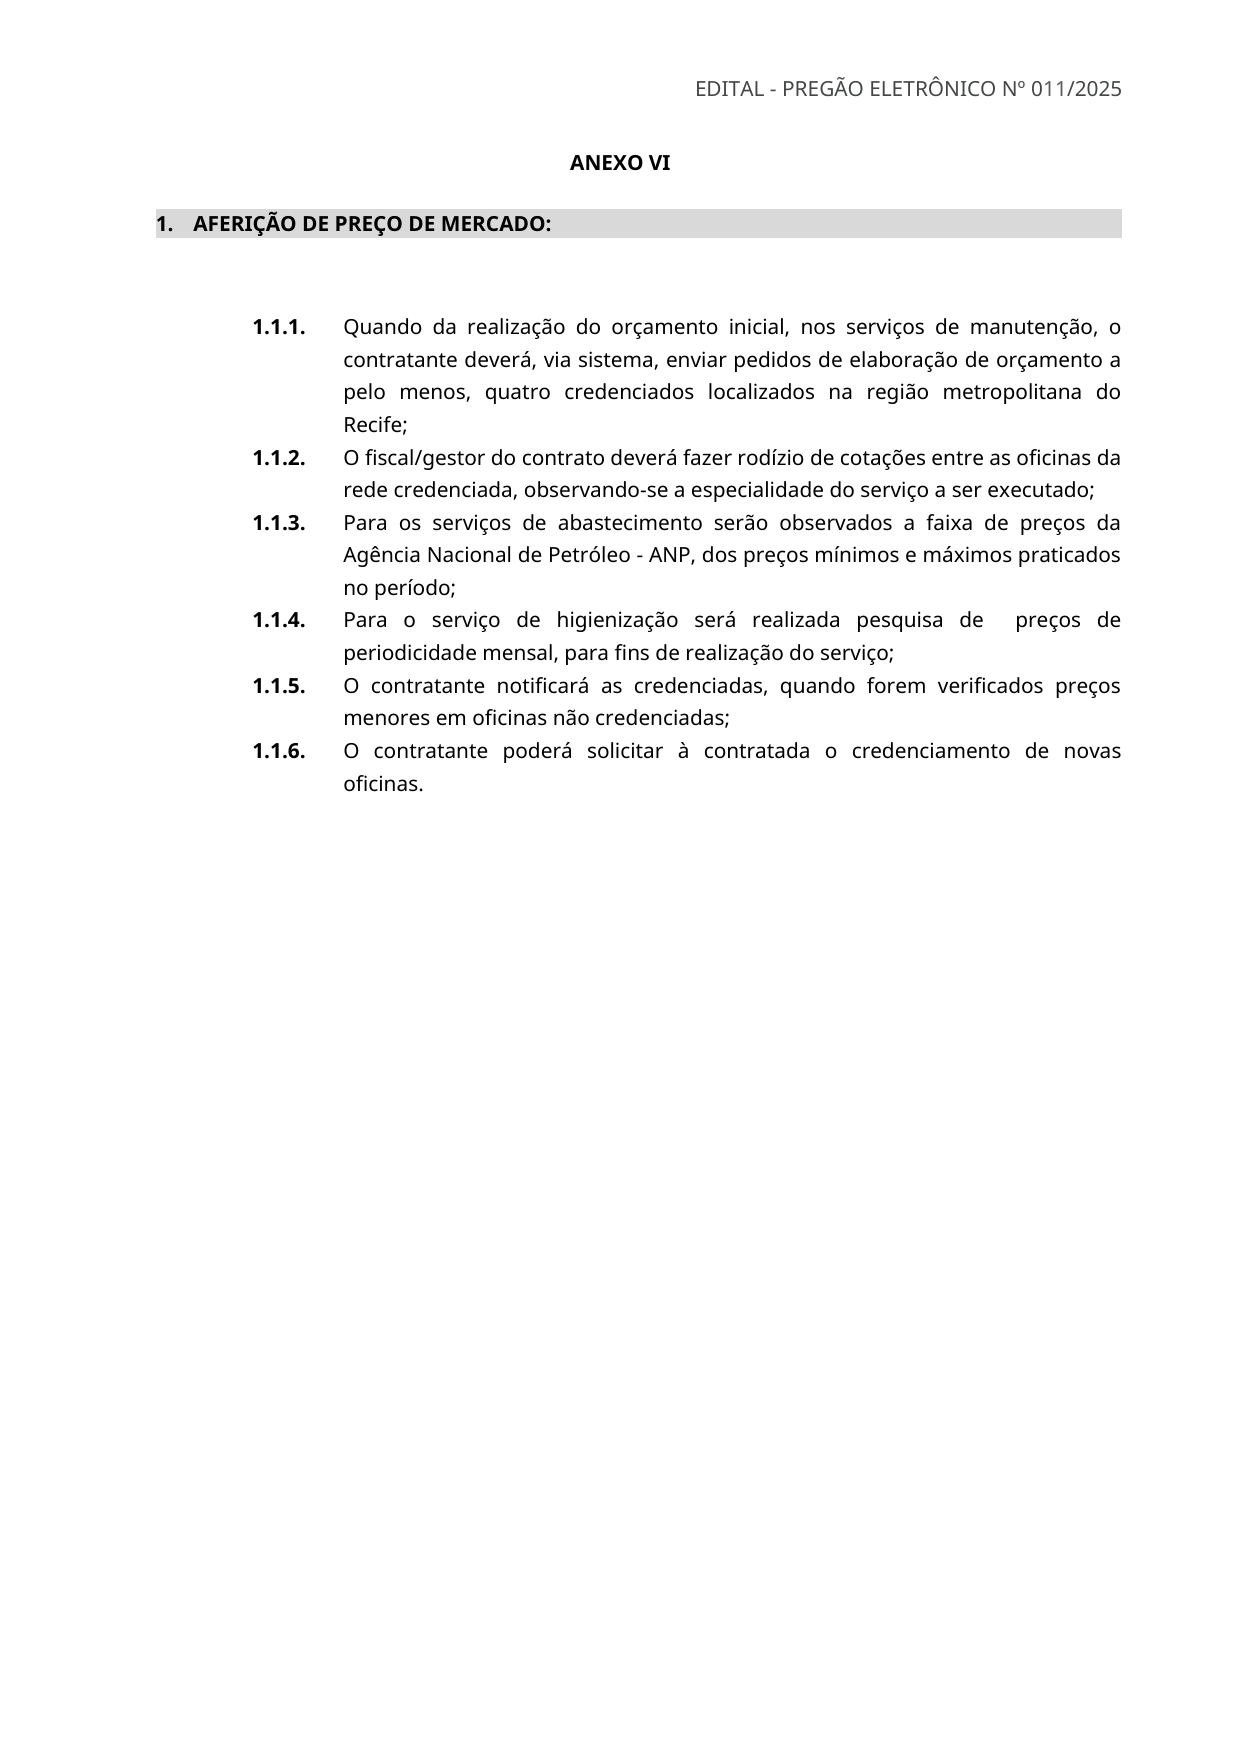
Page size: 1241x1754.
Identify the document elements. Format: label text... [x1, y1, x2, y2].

subtitle ANEXO VI [118, 148, 1122, 176]
subtitle Quando da realização do orçamento inicial, nos serviços de manutenção, o contratante deverá, via sistema, enviar pedidos de elaboração de orçamento a pelo menos, quatro credenciados localizados na região metropolitana do Recife; [306, 312, 1122, 438]
subtitle Para os serviços de abastecimento serão observados a faixa de preços da Agência Nacional de Petróleo - ANP, dos preços mínimos e máximos praticados no período; [306, 508, 1122, 601]
subtitle Para o serviço de higienização será realizada pesquisa de preços de periodicidade mensal, para fins de realização do serviço; [306, 606, 1122, 667]
subtitle O fiscal/gestor do contrato deverá fazer rodízio de cotações entre as oficinas da rede credenciada, observando-se a especialidade do serviço a ser executado; [306, 443, 1122, 504]
subtitle O contratante notificará as credenciadas, quando forem verificados preços menores em oficinas não credenciadas; [306, 671, 1122, 732]
subtitle AFERIÇÃO DE PREÇO DE MERCADO: [156, 209, 1122, 238]
subtitle O contratante poderá solicitar à contratada o credenciamento de novas oficinas. [306, 736, 1122, 830]
